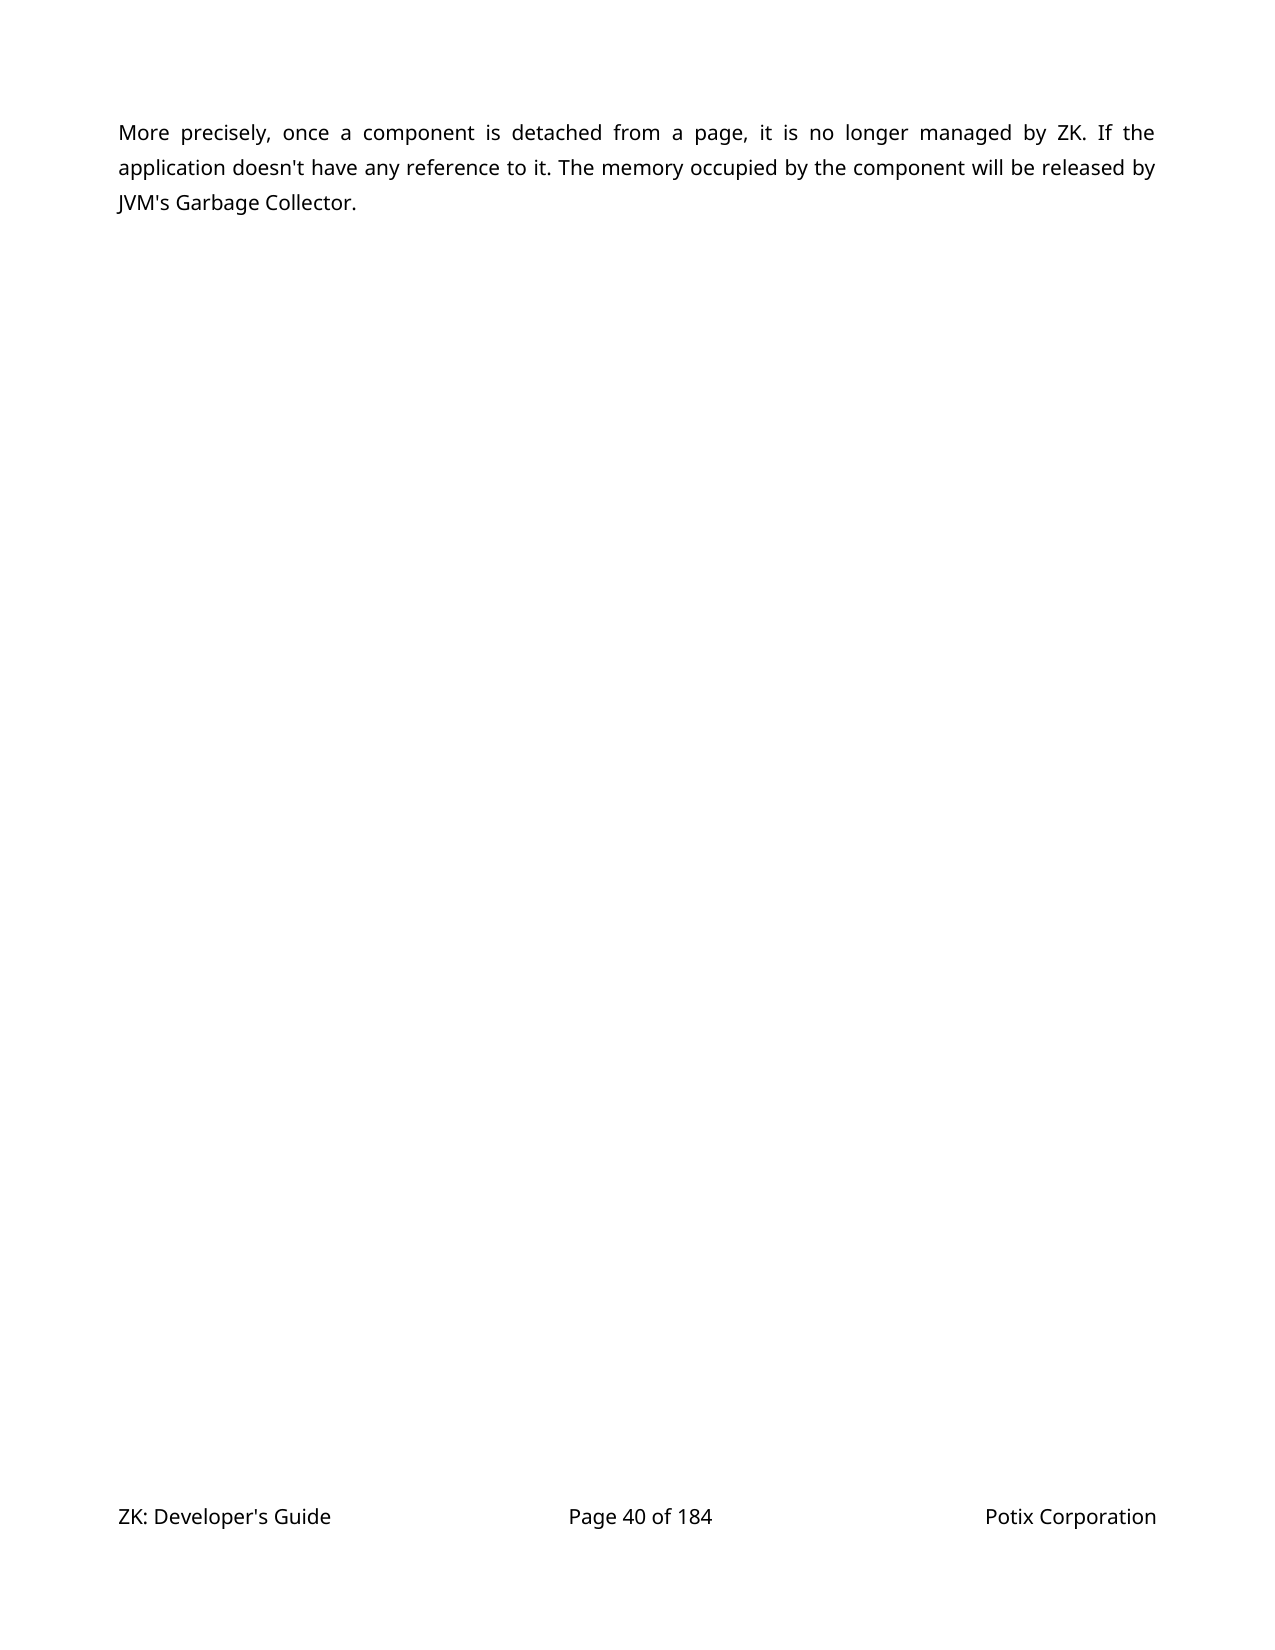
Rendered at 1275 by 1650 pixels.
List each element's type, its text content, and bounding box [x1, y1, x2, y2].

text More precisely, once a component is detached from a page, it is no longer managed by ZK. If the application doesn't have any reference to it. The memory occupied by the component will be released by JVM's Garbage Collector. [118, 118, 1157, 217]
